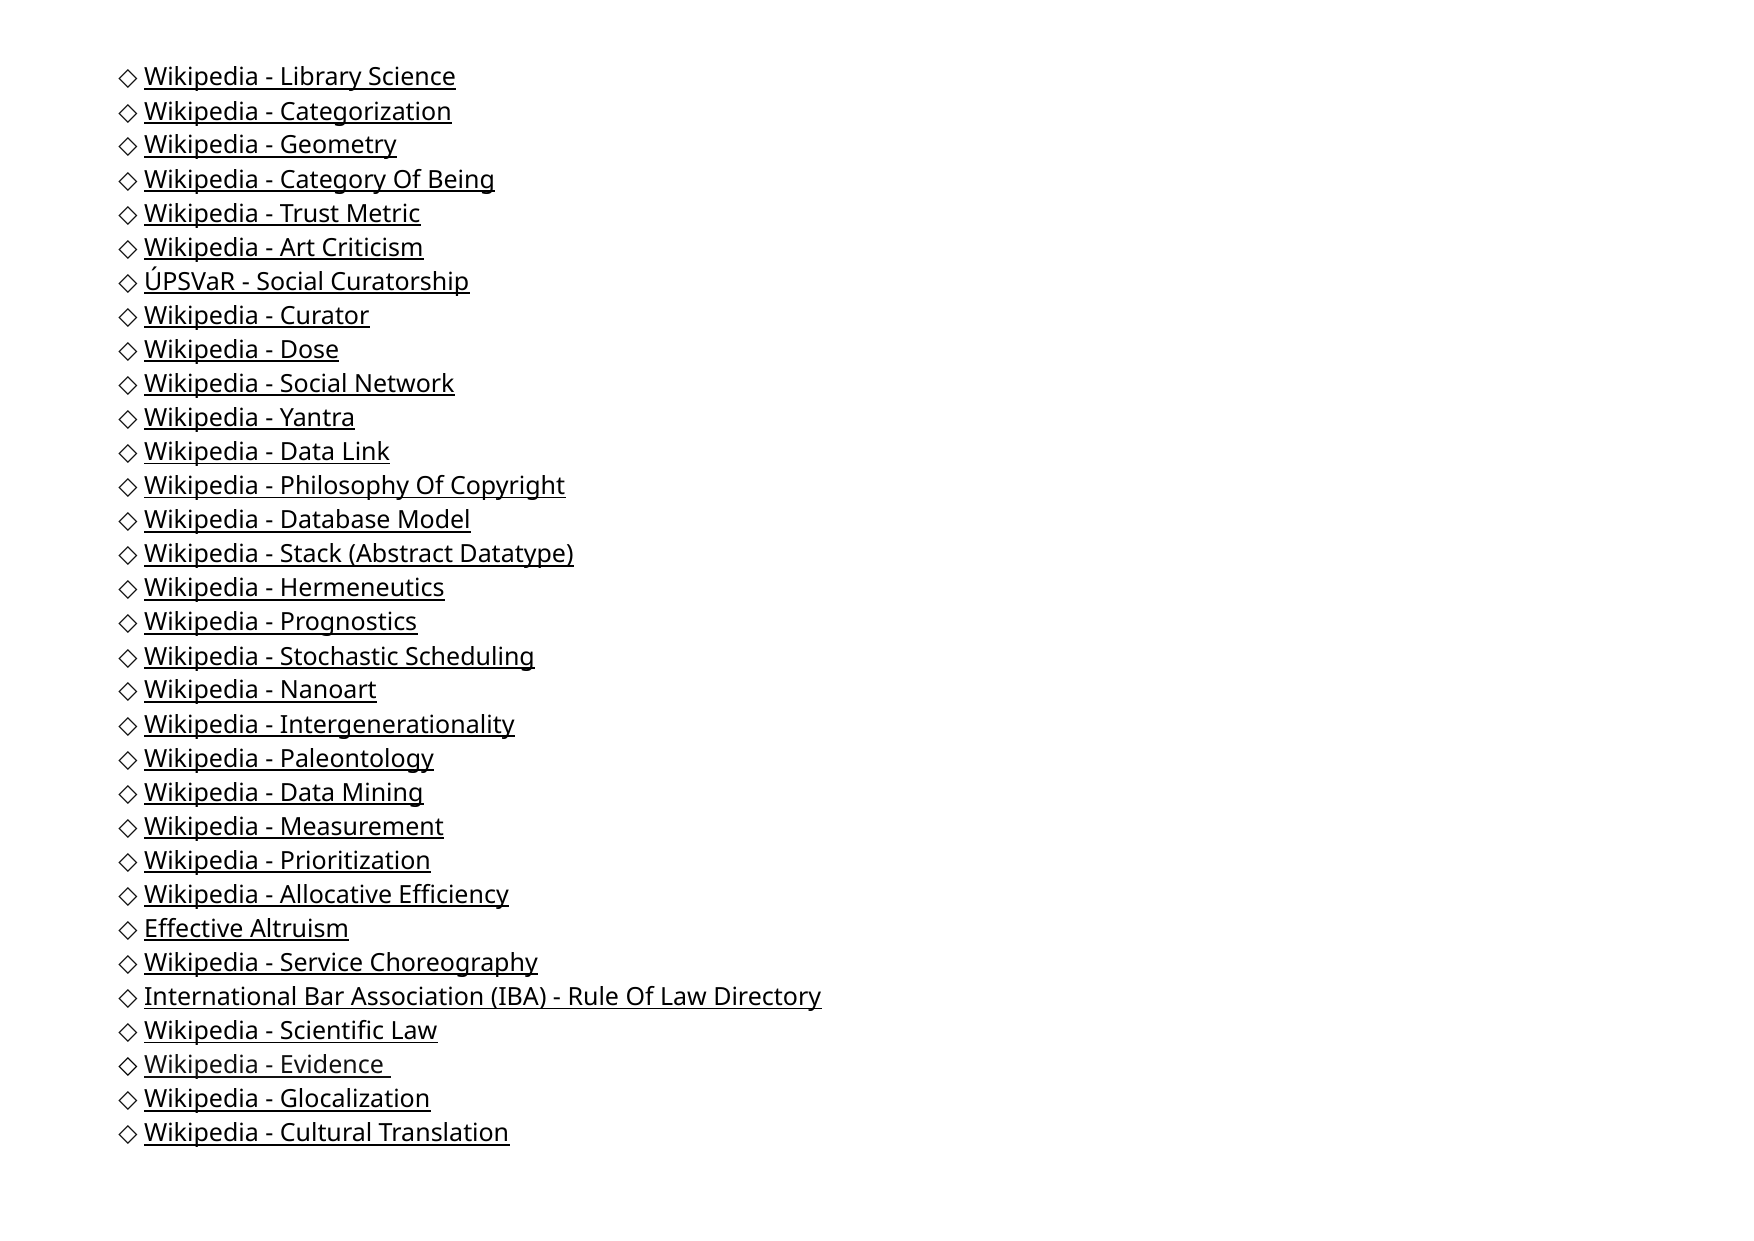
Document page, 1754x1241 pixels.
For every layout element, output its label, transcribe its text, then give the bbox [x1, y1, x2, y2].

text ◇ Wikipedia - Prioritization [118, 842, 1695, 877]
text ◇ Wikipedia - Service Choreography [118, 945, 1695, 979]
text ◇ Wikipedia - Art Criticism [118, 229, 1695, 263]
text ◇ Wikipedia - Data Link [118, 434, 1695, 468]
text ◇ Wikipedia - Hermeneutics [118, 570, 1695, 604]
text ◇ Wikipedia - Categorization [118, 93, 1695, 127]
text ◇ Effective Altruism [118, 911, 1695, 945]
text ◇ International Bar Association (IBA) - Rule Of Law Directory [118, 979, 1695, 1013]
text ◇ Wikipedia - Measurement [118, 808, 1695, 842]
text ◇ Wikipedia - Trust Metric [118, 195, 1695, 229]
text ◇ Wikipedia - Geometry [118, 127, 1695, 161]
text ◇ Wikipedia - Glocalization [118, 1081, 1695, 1115]
text ◇ Wikipedia - Stack (Abstract Datatype) [118, 536, 1695, 570]
text ◇ Wikipedia - Data Mining [118, 774, 1695, 808]
text ◇ Wikipedia - Cultural Translation [118, 1115, 1695, 1149]
text ◇ Wikipedia - Evidence [118, 1047, 1695, 1081]
text ◇ Wikipedia - Dose [118, 332, 1695, 366]
text ◇ ÚPSVaR - Social Curatorship [118, 263, 1695, 297]
text ◇ Wikipedia - Database Model [118, 502, 1695, 536]
text ◇ Wikipedia - Scientific Law [118, 1013, 1695, 1047]
text ◇ Wikipedia - Allocative Efficiency [118, 877, 1695, 911]
text ◇ Wikipedia - Stochastic Scheduling [118, 638, 1695, 672]
text ◇ Wikipedia - Nanoart [118, 672, 1695, 706]
text ◇ Wikipedia - Category Of Being [118, 161, 1695, 195]
text ◇ Wikipedia - Philosophy Of Copyright [118, 468, 1695, 502]
text ◇ Wikipedia - Social Network [118, 366, 1695, 400]
text ◇ Wikipedia - Yantra [118, 400, 1695, 434]
text ◇ Wikipedia - Intergenerationality [118, 706, 1695, 740]
text ◇ Wikipedia - Paleontology [118, 740, 1695, 774]
text ◇ Wikipedia - Prognostics [118, 604, 1695, 638]
text ◇ Wikipedia - Curator [118, 297, 1695, 332]
text ◇ Wikipedia - Library Science [118, 59, 1695, 93]
